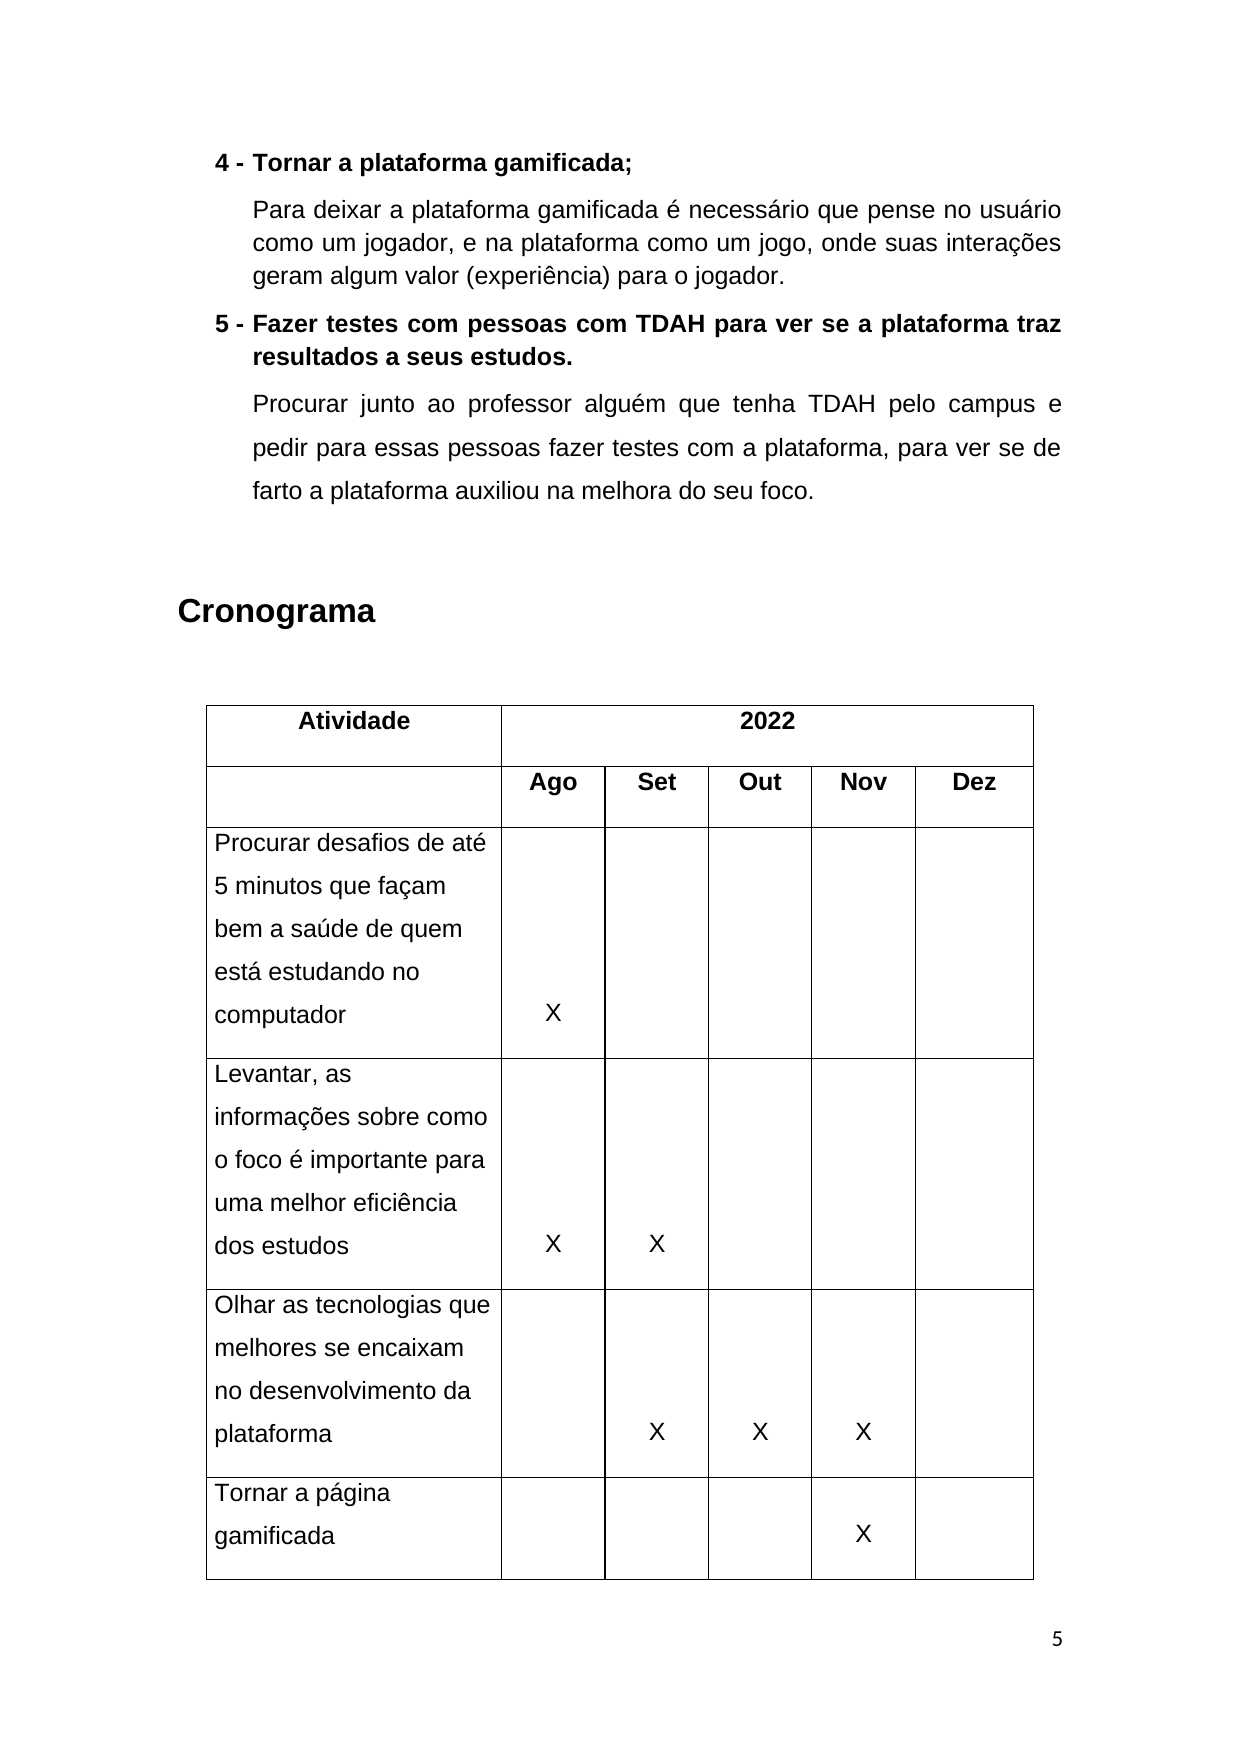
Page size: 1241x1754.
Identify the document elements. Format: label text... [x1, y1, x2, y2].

table_cell Set [606, 767, 708, 827]
subtitle Cronograma [177, 591, 1063, 630]
table_cell [709, 1478, 811, 1579]
table_cell Olhar as tecnologias que melhores se encaixam no desenvolvimento da plataforma [207, 1290, 501, 1477]
list Tornar a plataforma gamificada; [215, 148, 1063, 176]
table_cell [916, 828, 1033, 1058]
table_cell X [709, 1290, 811, 1477]
table_cell [502, 1290, 604, 1477]
table_cell [916, 1290, 1033, 1477]
table_header Atividade [207, 706, 501, 766]
table_cell X [502, 828, 604, 1058]
table_cell [709, 828, 811, 1058]
table_cell X [606, 1059, 708, 1289]
table_cell X [606, 1290, 708, 1477]
table_cell [207, 767, 501, 827]
list Fazer testes com pessoas com TDAH para ver se a plataforma traz resultados a seus estudos. [215, 309, 1063, 371]
table_cell Ago [502, 767, 604, 827]
table_cell [812, 828, 915, 1058]
table_cell [916, 1059, 1033, 1289]
list Para deixar a plataforma gamificada é necessário que pense no usuário como um jogador, e na plataforma como um jogo, onde suas interações geram algum valor (experiência) para o jogador. [215, 195, 1063, 290]
table_cell [916, 1478, 1033, 1579]
table_cell X [812, 1478, 915, 1579]
table_cell [812, 1059, 915, 1289]
table_header 2022 [502, 706, 1033, 766]
table_cell [606, 1478, 708, 1579]
table_cell Levantar, as informações sobre como o foco é importante para uma melhor eficiência dos estudos [207, 1059, 501, 1289]
table_cell Out [709, 767, 811, 827]
table_cell [502, 1478, 604, 1579]
table_cell [606, 828, 708, 1058]
table_cell Nov [812, 767, 915, 827]
table_cell X [502, 1059, 604, 1289]
table_cell Dez [916, 767, 1033, 827]
table_cell Procurar desafios de até 5 minutos que façam bem a saúde de quem está estudando no computador [207, 828, 501, 1058]
table_cell X [812, 1290, 915, 1477]
list Procurar junto ao professor alguém que tenha TDAH pelo campus e pedir para essas pessoas fazer testes com a plataforma, para ver se de farto a plataforma auxiliou na melhora do seu foco. [215, 389, 1063, 504]
table_cell [709, 1059, 811, 1289]
table_cell Tornar a página gamificada [207, 1478, 501, 1579]
